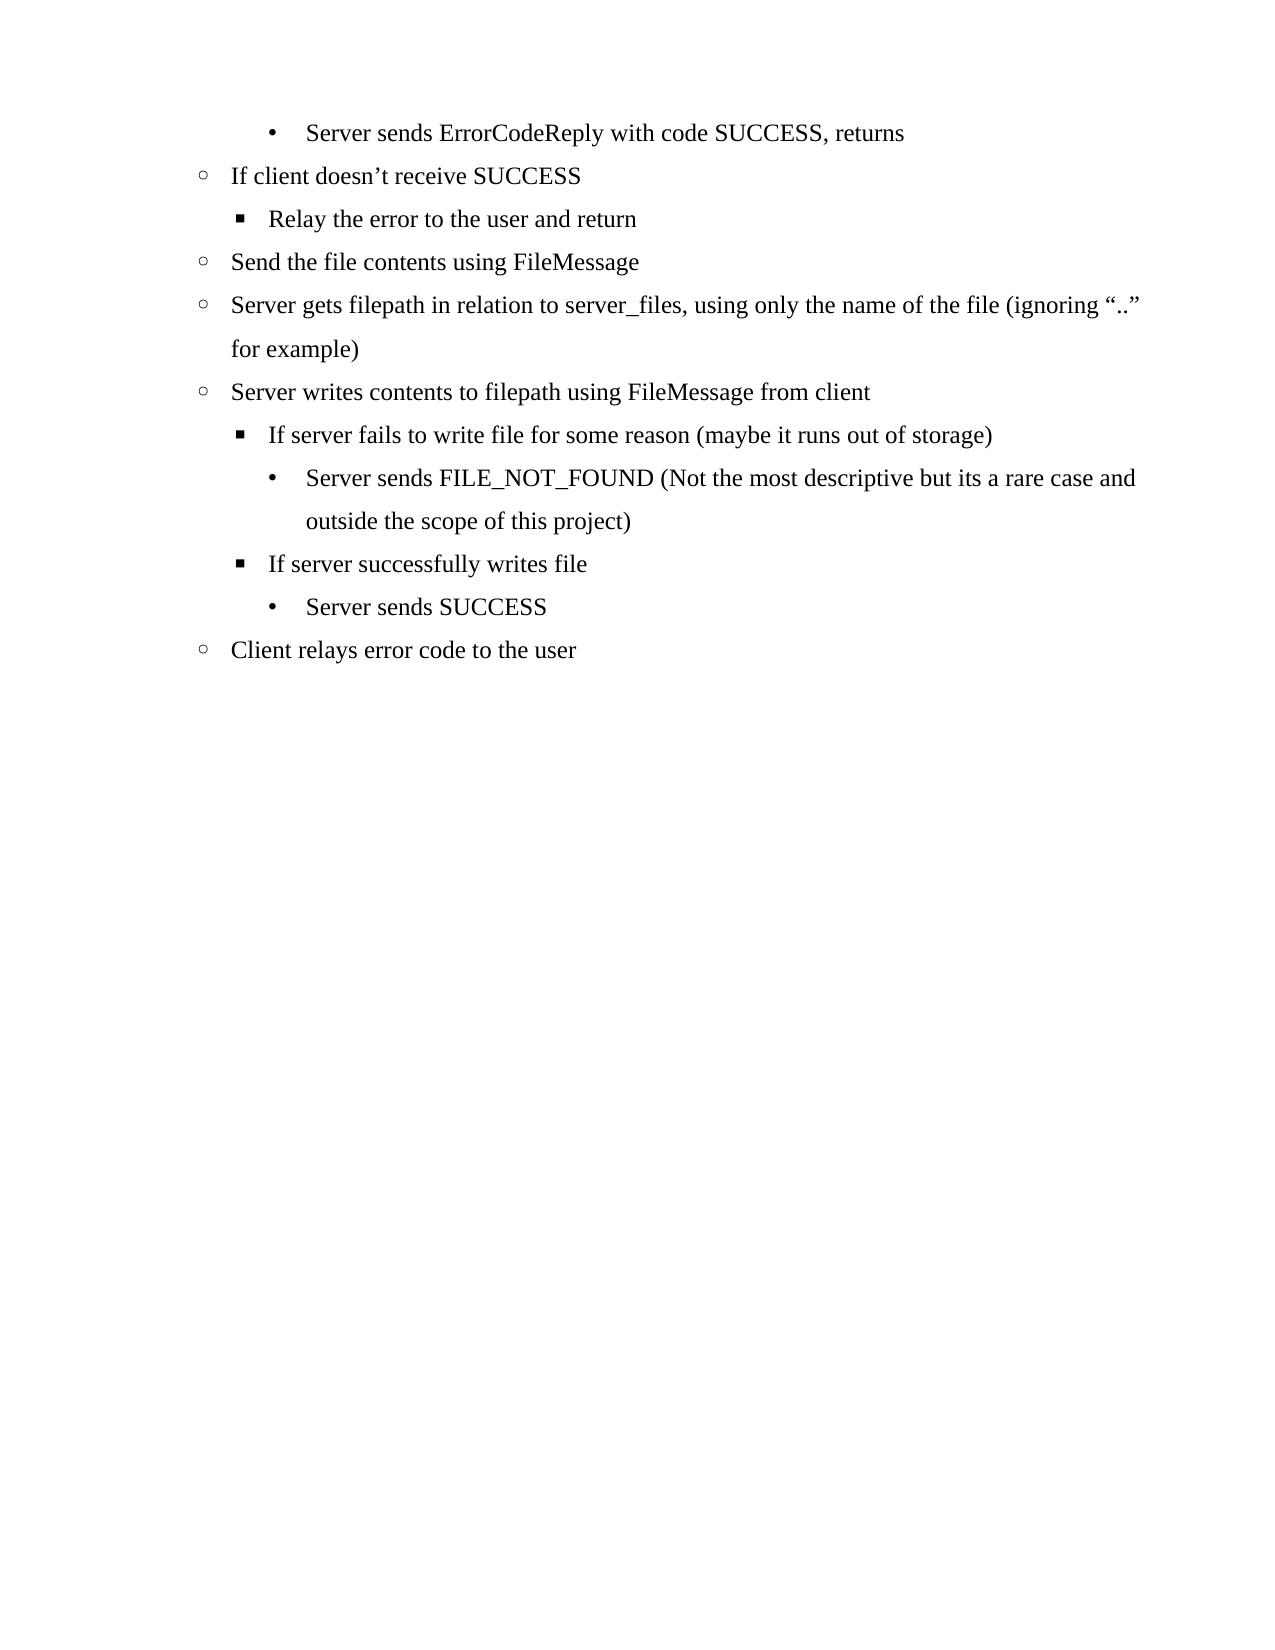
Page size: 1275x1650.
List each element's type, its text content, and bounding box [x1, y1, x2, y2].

list Client relays error code to the user [193, 636, 1157, 664]
list If server fails to write file for some reason (maybe it runs out of storage) [231, 420, 1157, 449]
list Server sends FILE_NOT_FOUND (Not the most descriptive but its a rare case and outside the scope of this project) [268, 463, 1157, 535]
list If server successfully writes file [231, 549, 1157, 578]
list Server gets filepath in relation to server_files, using only the name of the file (ignoring “..” for example) [193, 291, 1157, 362]
list Server writes contents to filepath using FileMessage from client [193, 377, 1157, 406]
list Relay the error to the user and return [231, 204, 1157, 233]
list Send the file contents using FileMessage [193, 247, 1157, 276]
list Server sends SUCCESS [268, 592, 1157, 621]
list If client doesn’t receive SUCCESS [193, 161, 1157, 190]
list Server sends ErrorCodeReply with code SUCCESS, returns [268, 118, 1157, 147]
